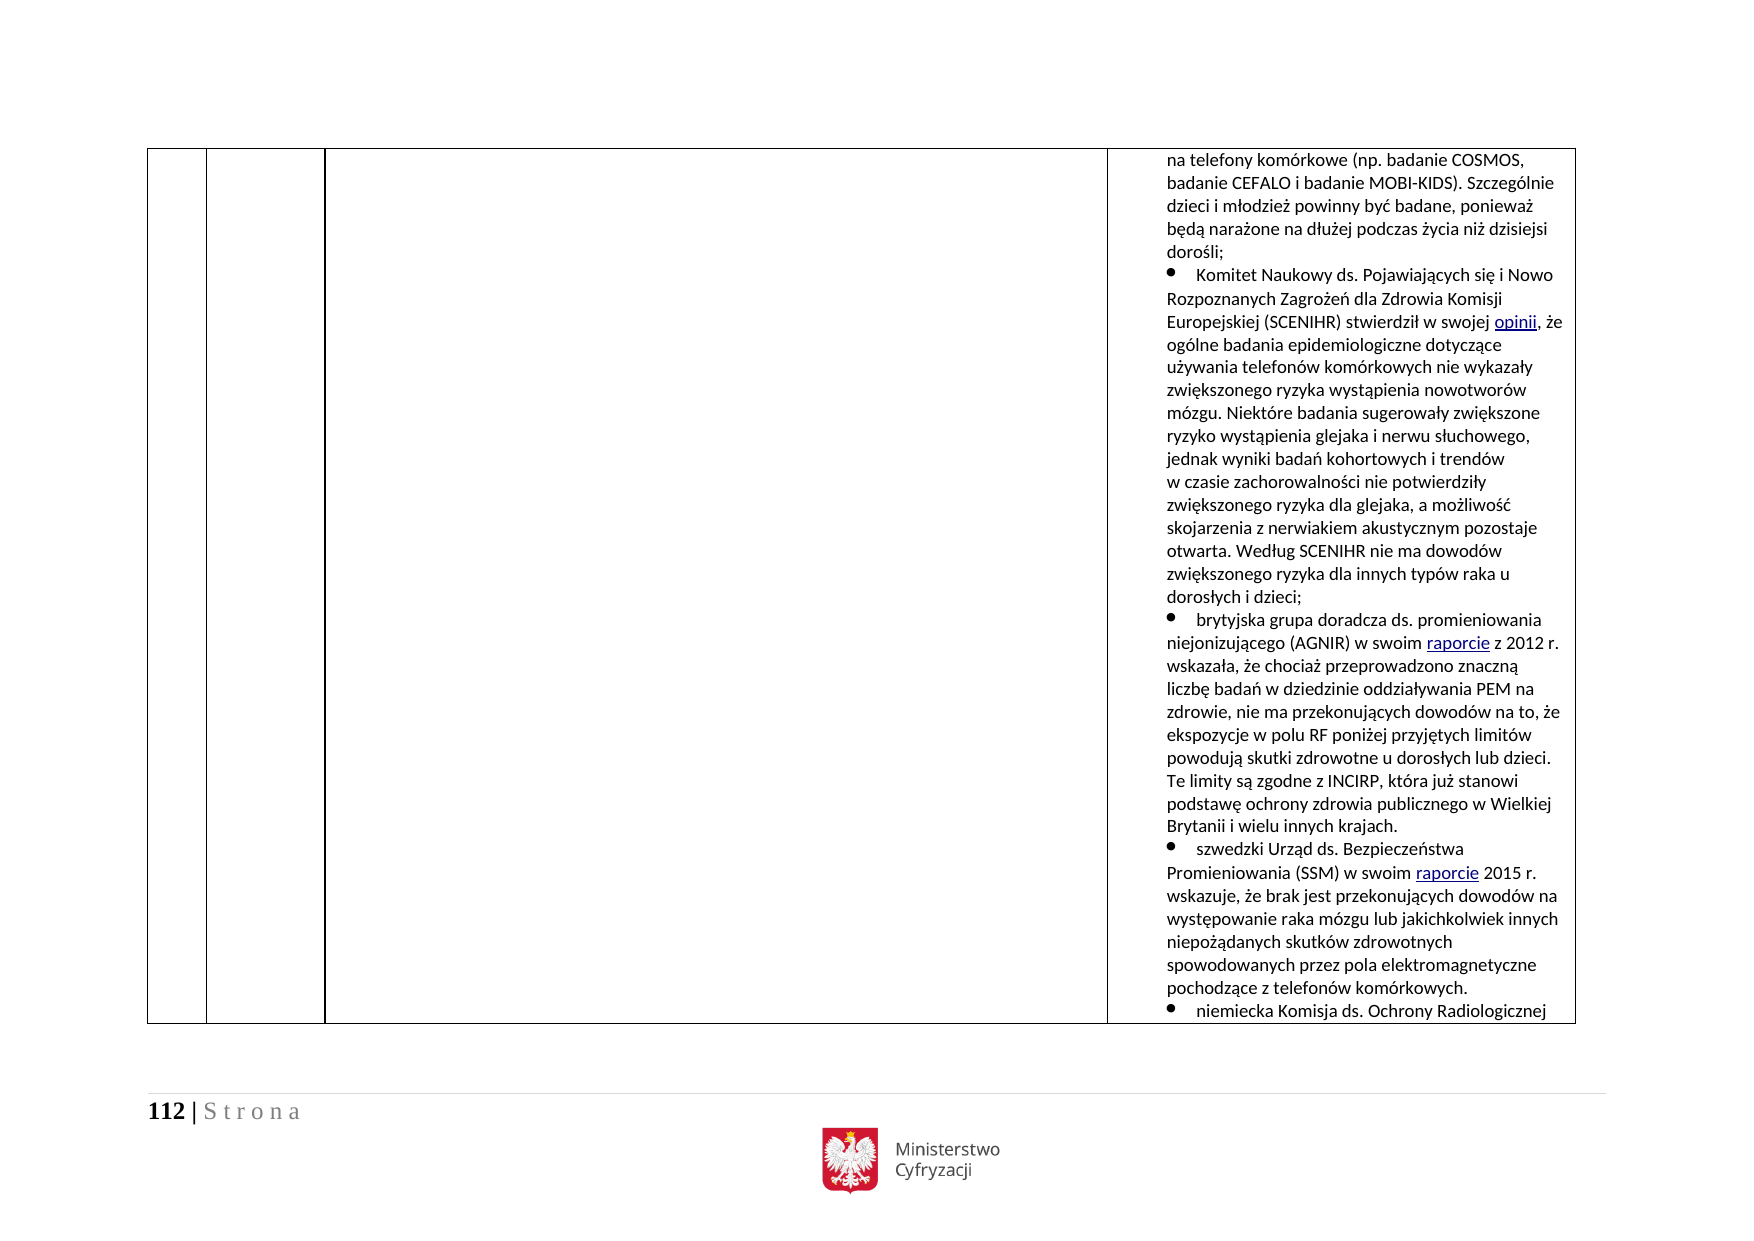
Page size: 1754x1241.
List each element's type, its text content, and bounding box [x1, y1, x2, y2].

table_cell [207, 149, 324, 1022]
table_cell na telefony komórkowe (np. badanie COSMOS, badanie CEFALO i badanie MOBI-KIDS). Szczególnie dzieci i młodzież powinny być badane, ponieważ będą narażone na dłużej podczas życia niż dzisiejsi dorośli; Komitet Naukowy ds. Pojawiających się i Nowo Rozpoznanych Zagrożeń dla Zdrowia Komisji Europejskiej (SCENIHR) stwierdził w swojej opinii, że ogólne badania epidemiologiczne dotyczące używania telefonów komórkowych nie wykazały zwiększonego ryzyka wystąpienia nowotworów mózgu. Niektóre badania sugerowały zwiększone ryzyko wystąpienia glejaka i nerwu słuchowego, jednak wyniki badań kohortowych i trendów w czasie zachorowalności nie potwierdziły zwiększonego ryzyka dla glejaka, a możliwość skojarzenia z nerwiakiem akustycznym pozostaje otwarta. Według SCENIHR nie ma dowodów zwiększonego ryzyka dla innych typów raka u dorosłych i dzieci; brytyjska grupa doradcza ds. promieniowania niejonizującego (AGNIR) w swoim raporcie z 2012 r. wskazała, że chociaż przeprowadzono znaczną liczbę badań w dziedzinie oddziaływania PEM na zdrowie, nie ma przekonujących dowodów na to, że ekspozycje w polu RF poniżej przyjętych limitów powodują skutki zdrowotne u dorosłych lub dzieci. Te limity są zgodne z INCIRP, która już stanowi podstawę ochrony zdrowia publicznego w Wielkiej Brytanii i wielu innych krajach. szwedzki Urząd ds. Bezpieczeństwa Promieniowania (SSM) w swoim raporcie 2015 r. wskazuje, że brak jest przekonujących dowodów na występowanie raka mózgu lub jakichkolwiek innych niepożądanych skutków zdrowotnych spowodowanych przez pola elektromagnetyczne pochodzące z telefonów komórkowych. niemiecka Komisja ds. Ochrony Radiologicznej [1108, 149, 1575, 1022]
table_cell [148, 149, 206, 1022]
table_cell [326, 149, 1107, 1022]
